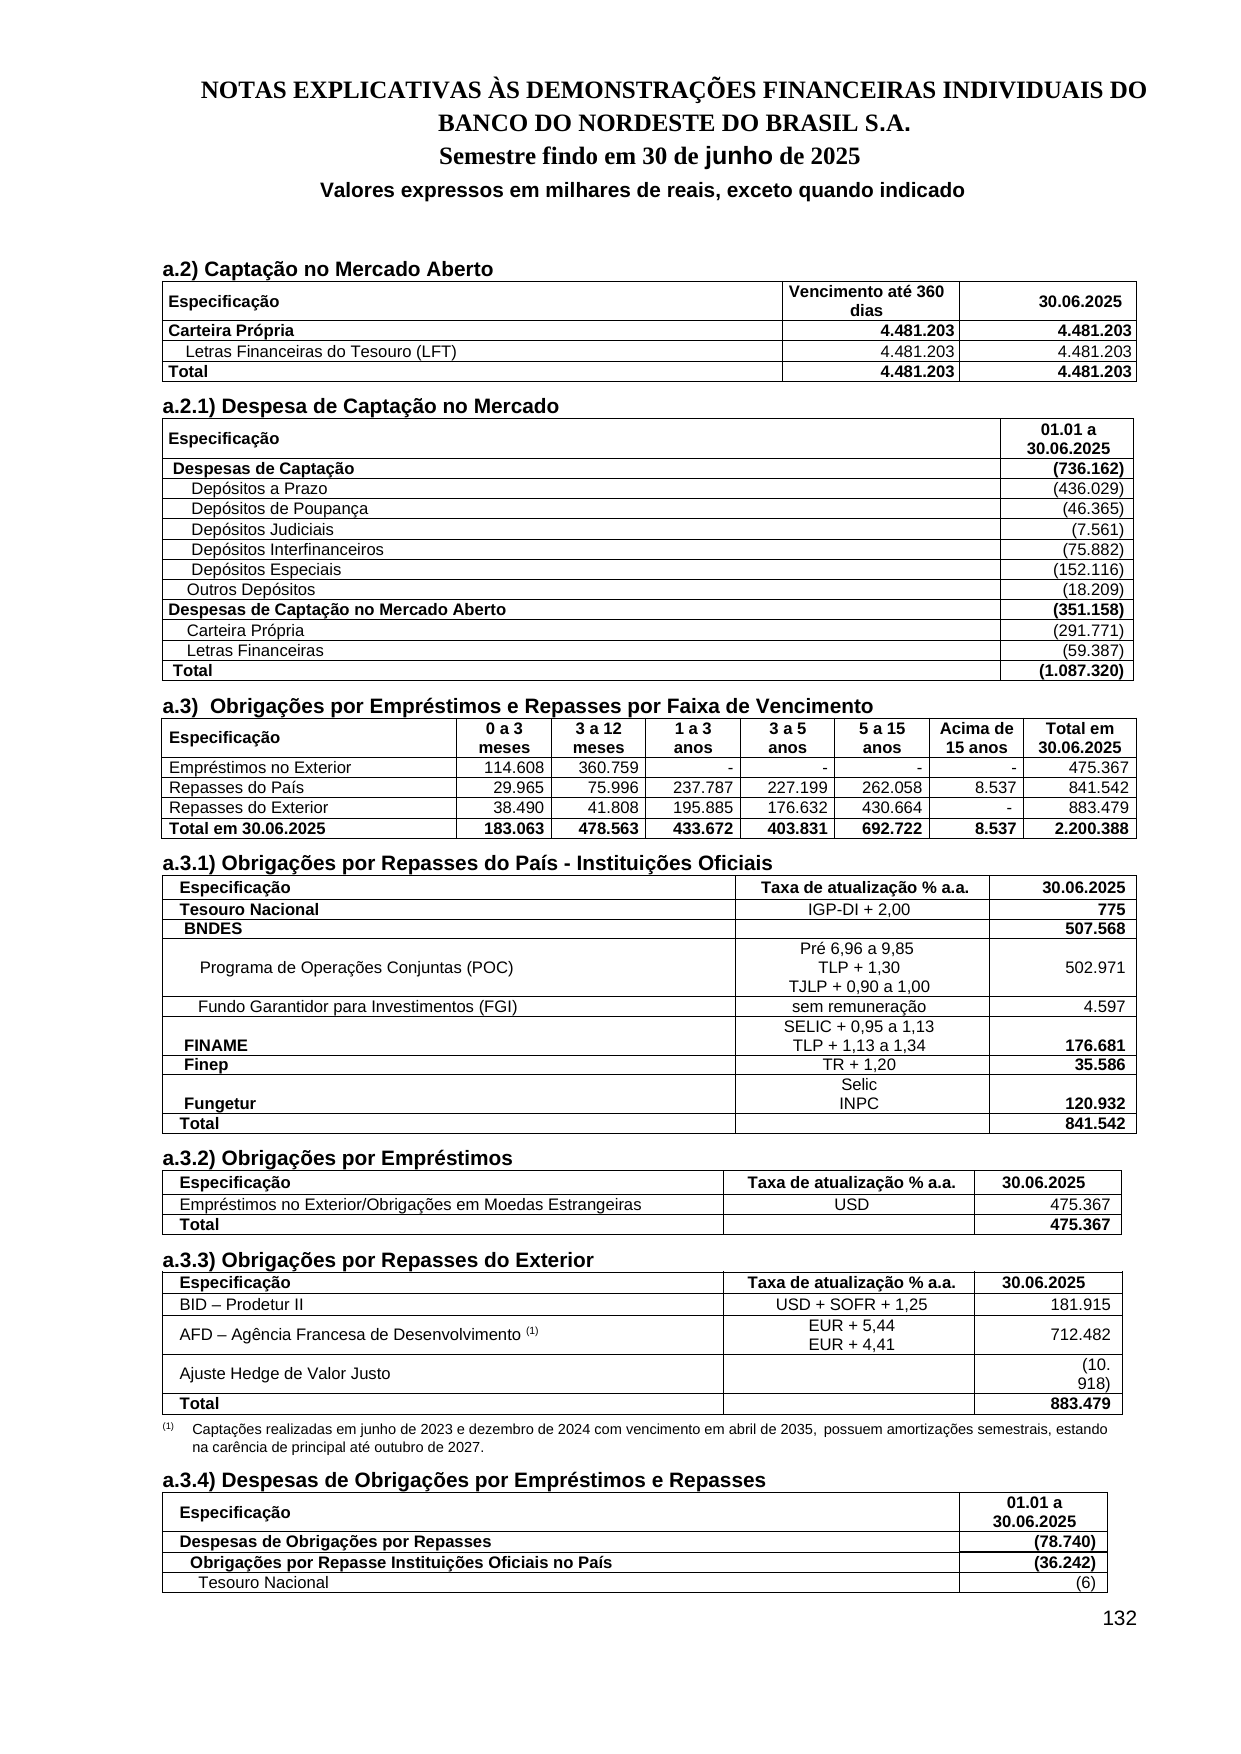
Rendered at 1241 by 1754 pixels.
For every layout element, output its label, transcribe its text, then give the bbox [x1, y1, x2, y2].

table_cell USD [724, 1195, 974, 1214]
table_cell 502.971 [990, 939, 1136, 996]
list Captação no Mercado Aberto [162, 257, 1137, 281]
table_cell AFD – Agência Francesa de Desenvolvimento (1) [163, 1316, 723, 1354]
table_cell 475.367 [975, 1195, 1121, 1214]
table_cell Fundo Garantidor para Investimentos (FGI) [163, 997, 735, 1016]
table_cell 176.632 [741, 798, 834, 817]
table_cell [724, 1394, 974, 1414]
table_cell Despesas de Obrigações por Repasses [163, 1532, 959, 1551]
table_header 30.06.2025 [990, 876, 1136, 899]
table_cell FINAME [163, 1017, 735, 1055]
table_cell Finep [163, 1056, 735, 1074]
table_cell - [930, 798, 1023, 817]
table_cell Depósitos Interfinanceiros [163, 540, 1000, 559]
table_cell (10.918) [975, 1355, 1122, 1393]
table_cell Despesas de Captação no Mercado Aberto [163, 600, 1000, 619]
table_header 30.06.2025 [960, 282, 1136, 320]
table_cell (6) [960, 1573, 1107, 1592]
table_header 01.01 a 30.06.2025 [1001, 419, 1133, 458]
table_header Taxa de atualização % a.a. [724, 1171, 974, 1193]
table_cell 475.367 [975, 1215, 1121, 1234]
table_cell 4.481.203 [783, 321, 959, 340]
table_cell 8.537 [930, 819, 1023, 838]
table_cell 262.058 [835, 778, 929, 797]
table_cell 38.490 [457, 798, 551, 817]
table_cell Repasses do Exterior [162, 798, 456, 817]
table_cell - [835, 758, 929, 777]
table_cell Repasses do País [162, 778, 456, 797]
table_cell 712.482 [975, 1316, 1122, 1354]
table_cell 41.808 [552, 798, 645, 817]
table_header Especificação [163, 419, 1000, 458]
list Despesas de Obrigações por Empréstimos e Repasses [162, 1468, 1137, 1492]
table_cell (46.365) [1001, 499, 1133, 518]
table_cell 360.759 [552, 758, 645, 777]
table_cell [736, 920, 989, 938]
table_cell BNDES [163, 920, 735, 938]
table_cell (59.387) [1001, 641, 1133, 660]
table_cell 430.664 [835, 798, 929, 817]
table_cell 775 [990, 900, 1136, 918]
table_cell 4.481.203 [783, 341, 959, 361]
table_cell 227.199 [741, 778, 834, 797]
table_cell Depósitos Especiais [163, 560, 1000, 579]
table_cell 841.542 [990, 1114, 1136, 1133]
table_cell Pré 6,96 a 9,85 TLP + 1,30 TJLP + 0,90 a 1,00 [736, 939, 989, 996]
table_header Especificação [163, 1171, 723, 1193]
table_cell [736, 1114, 989, 1133]
table_header Total em 30.06.2025 [1024, 719, 1136, 757]
table_cell 4.481.203 [960, 321, 1136, 340]
table_cell 507.568 [990, 920, 1136, 938]
table_cell 841.542 [1024, 778, 1136, 797]
table_cell 237.787 [646, 778, 740, 797]
table_cell Depósitos Judiciais [163, 519, 1000, 538]
table_cell - [741, 758, 834, 777]
table_cell 29.965 [457, 778, 551, 797]
table_cell (351.158) [1001, 600, 1133, 619]
table_cell Despesas de Captação [163, 459, 1000, 478]
table_cell TR + 1,20 [736, 1056, 989, 1074]
table_cell Outros Depósitos [163, 580, 1000, 599]
table_cell Letras Financeiras [163, 641, 1000, 660]
table_header Especificação [163, 876, 735, 899]
table_cell IGP-DI + 2,00 [736, 900, 989, 918]
table_cell [724, 1355, 974, 1393]
table_cell Total [163, 1114, 735, 1133]
table_cell sem remuneração [736, 997, 989, 1016]
table_cell 692.722 [835, 819, 929, 838]
table_cell [724, 1215, 974, 1234]
table_header 30.06.2025 [975, 1171, 1121, 1193]
table_header 3 a 12 meses [552, 719, 645, 757]
table_cell Depósitos de Poupança [163, 499, 1000, 518]
table_header Acima de 15 anos [930, 719, 1023, 757]
list Obrigações por Empréstimos e Repasses por Faixa de Vencimento [162, 693, 1137, 717]
table_cell (1.087.320) [1001, 661, 1133, 680]
table_cell 114.608 [457, 758, 551, 777]
table_cell Tesouro Nacional [163, 1573, 959, 1592]
table_header 30.06.2025 [975, 1273, 1122, 1293]
table_cell (436.029) [1001, 479, 1133, 498]
table_cell Total [163, 661, 1000, 680]
table_cell 883.479 [1024, 798, 1136, 817]
table_cell 475.367 [1024, 758, 1136, 777]
table_cell (291.771) [1001, 620, 1133, 639]
list Captações realizadas em junho de 2023 e dezembro de 2024 com vencimento em abril de 2035, possuem amortizações semestrais, estando na carência de principal até outubro de 2027. [162, 1415, 1122, 1455]
table_cell Ajuste Hedge de Valor Justo [163, 1355, 723, 1393]
list Obrigações por Empréstimos [162, 1146, 1137, 1170]
table_cell SELIC + 0,95 a 1,13 TLP + 1,13 a 1,34 [736, 1017, 989, 1055]
table_header Especificação [163, 282, 782, 320]
table_header Taxa de atualização % a.a. [724, 1273, 974, 1293]
table_cell 181.915 [975, 1294, 1122, 1315]
table_cell 403.831 [741, 819, 834, 838]
table_header Vencimento até 360 dias [783, 282, 959, 320]
table_cell (7.561) [1001, 519, 1133, 538]
table_cell 433.672 [646, 819, 740, 838]
table_cell - [646, 758, 740, 777]
table_header Taxa de atualização % a.a. [736, 876, 989, 899]
table_cell Tesouro Nacional [163, 900, 735, 918]
table_cell Carteira Própria [163, 620, 1000, 639]
table_cell 2.200.388 [1024, 819, 1136, 838]
table_cell 195.885 [646, 798, 740, 817]
table_cell 883.479 [975, 1394, 1122, 1414]
table_cell USD + SOFR + 1,25 [724, 1294, 974, 1315]
table_cell EUR + 5,44 EUR + 4,41 [724, 1316, 974, 1354]
table_cell Selic INPC [736, 1075, 989, 1113]
table_cell Obrigações por Repasse Instituições Oficiais no País [163, 1553, 959, 1572]
table_header 3 a 5 anos [741, 719, 834, 757]
table_header Especificação [163, 1493, 959, 1531]
table_header Especificação [163, 1273, 723, 1293]
table_header 01.01 a 30.06.2025 [960, 1493, 1107, 1531]
table_header 0 a 3 meses [457, 719, 551, 757]
table_cell (152.116) [1001, 560, 1133, 579]
table_cell Empréstimos no Exterior [162, 758, 456, 777]
table_cell (78.740) [960, 1532, 1107, 1551]
table_cell 478.563 [552, 819, 645, 838]
table_cell 4.481.203 [783, 362, 959, 381]
table_cell (75.882) [1001, 540, 1133, 559]
list Obrigações por Repasses do Exterior [162, 1247, 1137, 1271]
table_cell 4.481.203 [960, 362, 1136, 381]
table_cell Depósitos a Prazo [163, 479, 1000, 498]
list Despesa de Captação no Mercado [162, 394, 1137, 418]
table_cell Programa de Operações Conjuntas (POC) [163, 939, 735, 996]
list Obrigações por Repasses do País - Instituições Oficiais [162, 851, 1137, 875]
table_cell Total em 30.06.2025 [162, 819, 456, 838]
table_cell (736.162) [1001, 459, 1133, 478]
table_cell BID – Prodetur II [163, 1294, 723, 1315]
table_cell Empréstimos no Exterior/Obrigações em Moedas Estrangeiras [163, 1195, 723, 1214]
table_cell 176.681 [990, 1017, 1136, 1055]
table_cell - [930, 758, 1023, 777]
table_cell (18.209) [1001, 580, 1133, 599]
table_cell 35.586 [990, 1056, 1136, 1074]
table_cell (36.242) [960, 1553, 1107, 1572]
table_cell Total [163, 1215, 723, 1234]
table_cell Total [163, 1394, 723, 1414]
table_cell 4.481.203 [960, 341, 1136, 361]
table_header Especificação [162, 719, 456, 757]
table_cell Fungetur [163, 1075, 735, 1113]
table_header 1 a 3 anos [646, 719, 740, 757]
table_cell 183.063 [457, 819, 551, 838]
table_cell Carteira Própria [163, 321, 782, 340]
table_cell Letras Financeiras do Tesouro (LFT) [163, 341, 782, 361]
table_cell 120.932 [990, 1075, 1136, 1113]
table_cell 75.996 [552, 778, 645, 797]
table_header 5 a 15 anos [835, 719, 929, 757]
table_cell Total [163, 362, 782, 381]
table_cell 4.597 [990, 997, 1136, 1016]
table_cell 8.537 [930, 778, 1023, 797]
